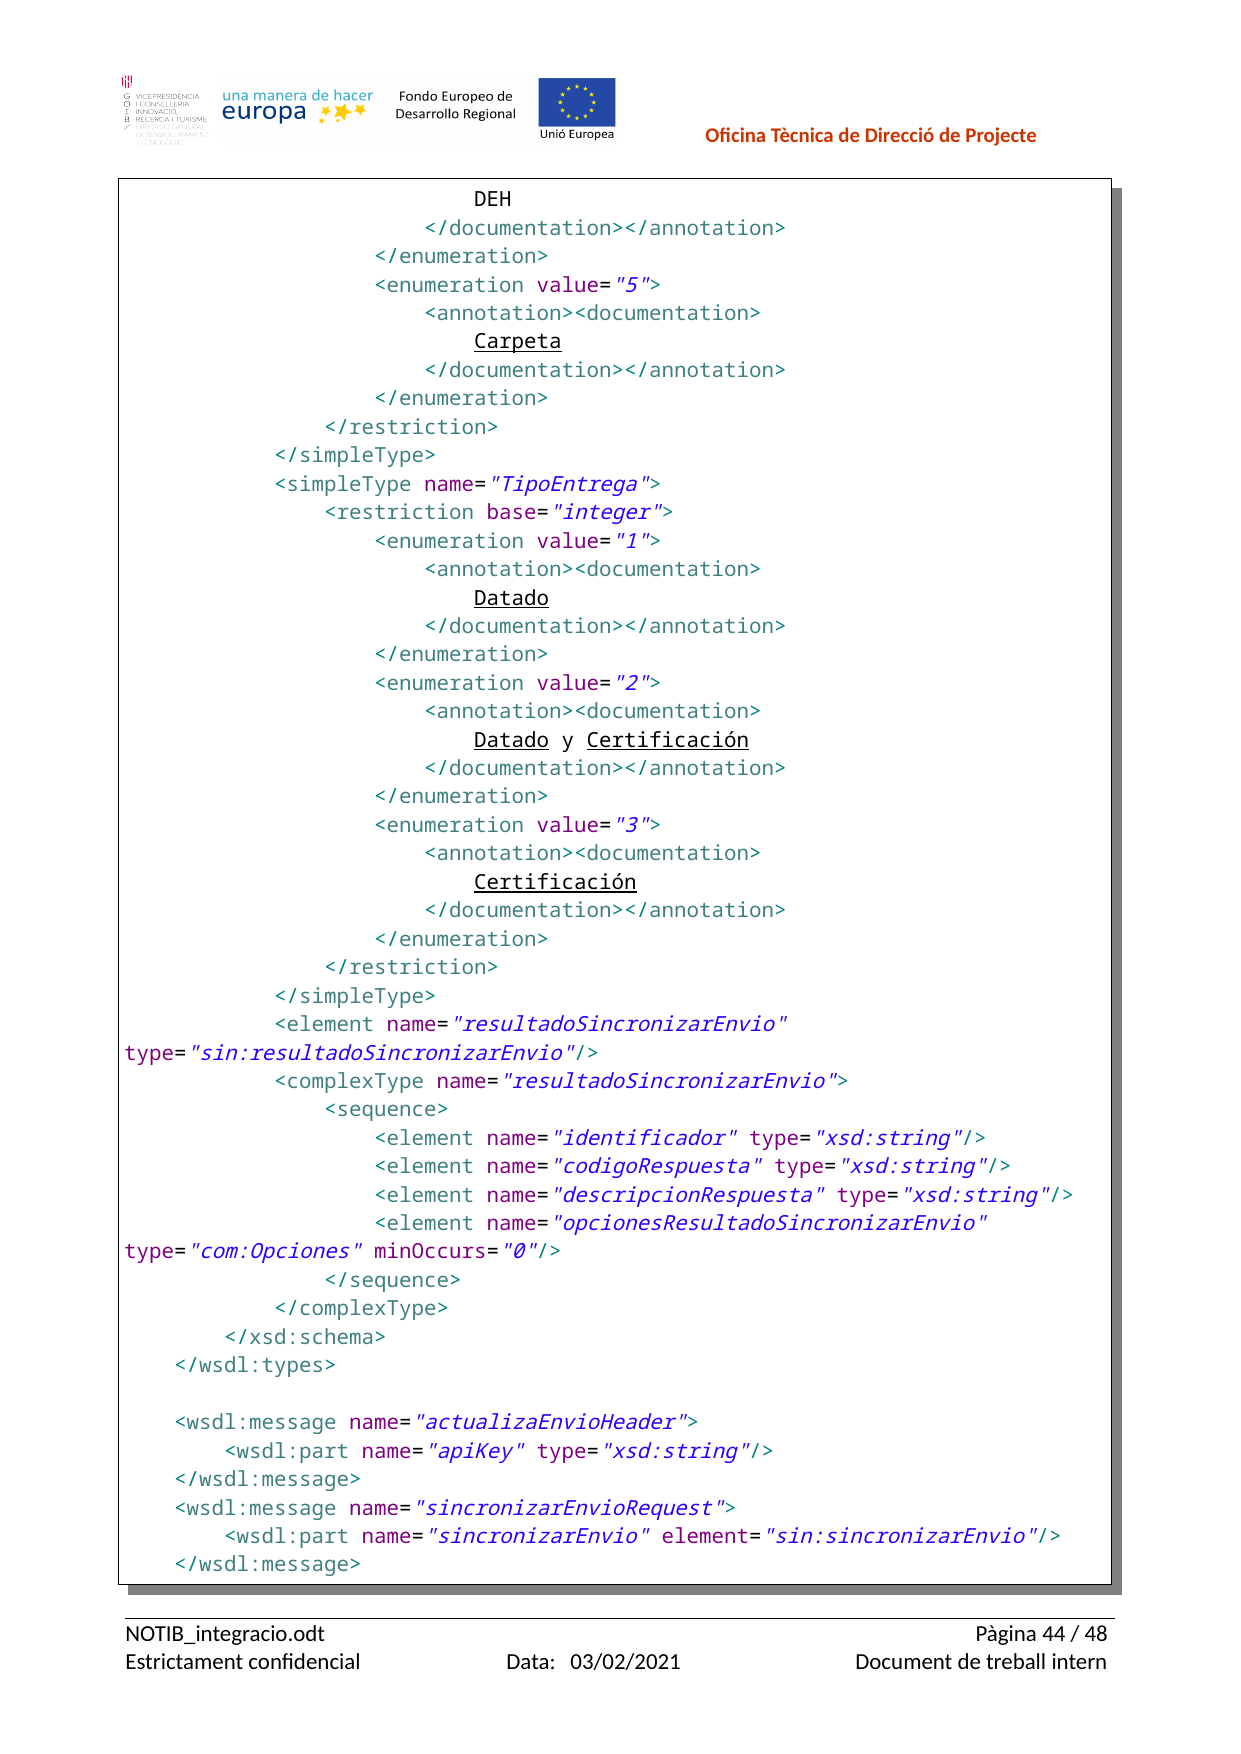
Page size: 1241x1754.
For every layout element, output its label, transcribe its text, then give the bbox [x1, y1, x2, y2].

table_header DEH </documentation></annotation> </enumeration> <enumeration value="5"> <annotation><documentation> Carpeta </documentation></annotation> </enumeration> </restriction> </simpleType> <simpleType name="TipoEntrega"> <restriction base="integer"> <enumeration value="1"> <annotation><documentation> Datado </documentation></annotation> </enumeration> <enumeration value="2"> <annotation><documentation> Datado y Certificación </documentation></annotation> </enumeration> <enumeration value="3"> <annotation><documentation> Certificación </documentation></annotation> </enumeration> </restriction> </simpleType> <element name="resultadoSincronizarEnvio" type="sin:resultadoSincronizarEnvio"/> <complexType name="resultadoSincronizarEnvio"> <sequence> <element name="identificador" type="xsd:string"/> <element name="codigoRespuesta" type="xsd:string"/> <element name="descripcionRespuesta" type="xsd:string"/> <element name="opcionesResultadoSincronizarEnvio" type="com:Opciones" minOccurs="0"/> </sequence> </complexType> </xsd:schema> </wsdl:types> <wsdl:message name="actualizaEnvioHeader"> <wsdl:part name="apiKey" type="xsd:string"/> </wsdl:message> <wsdl:message name="sincronizarEnvioRequest"> <wsdl:part name="sincronizarEnvio" element="sin:sincronizarEnvio"/> </wsdl:message> [119, 179, 1111, 1584]
picture [118, 73, 213, 147]
picture [219, 73, 621, 147]
